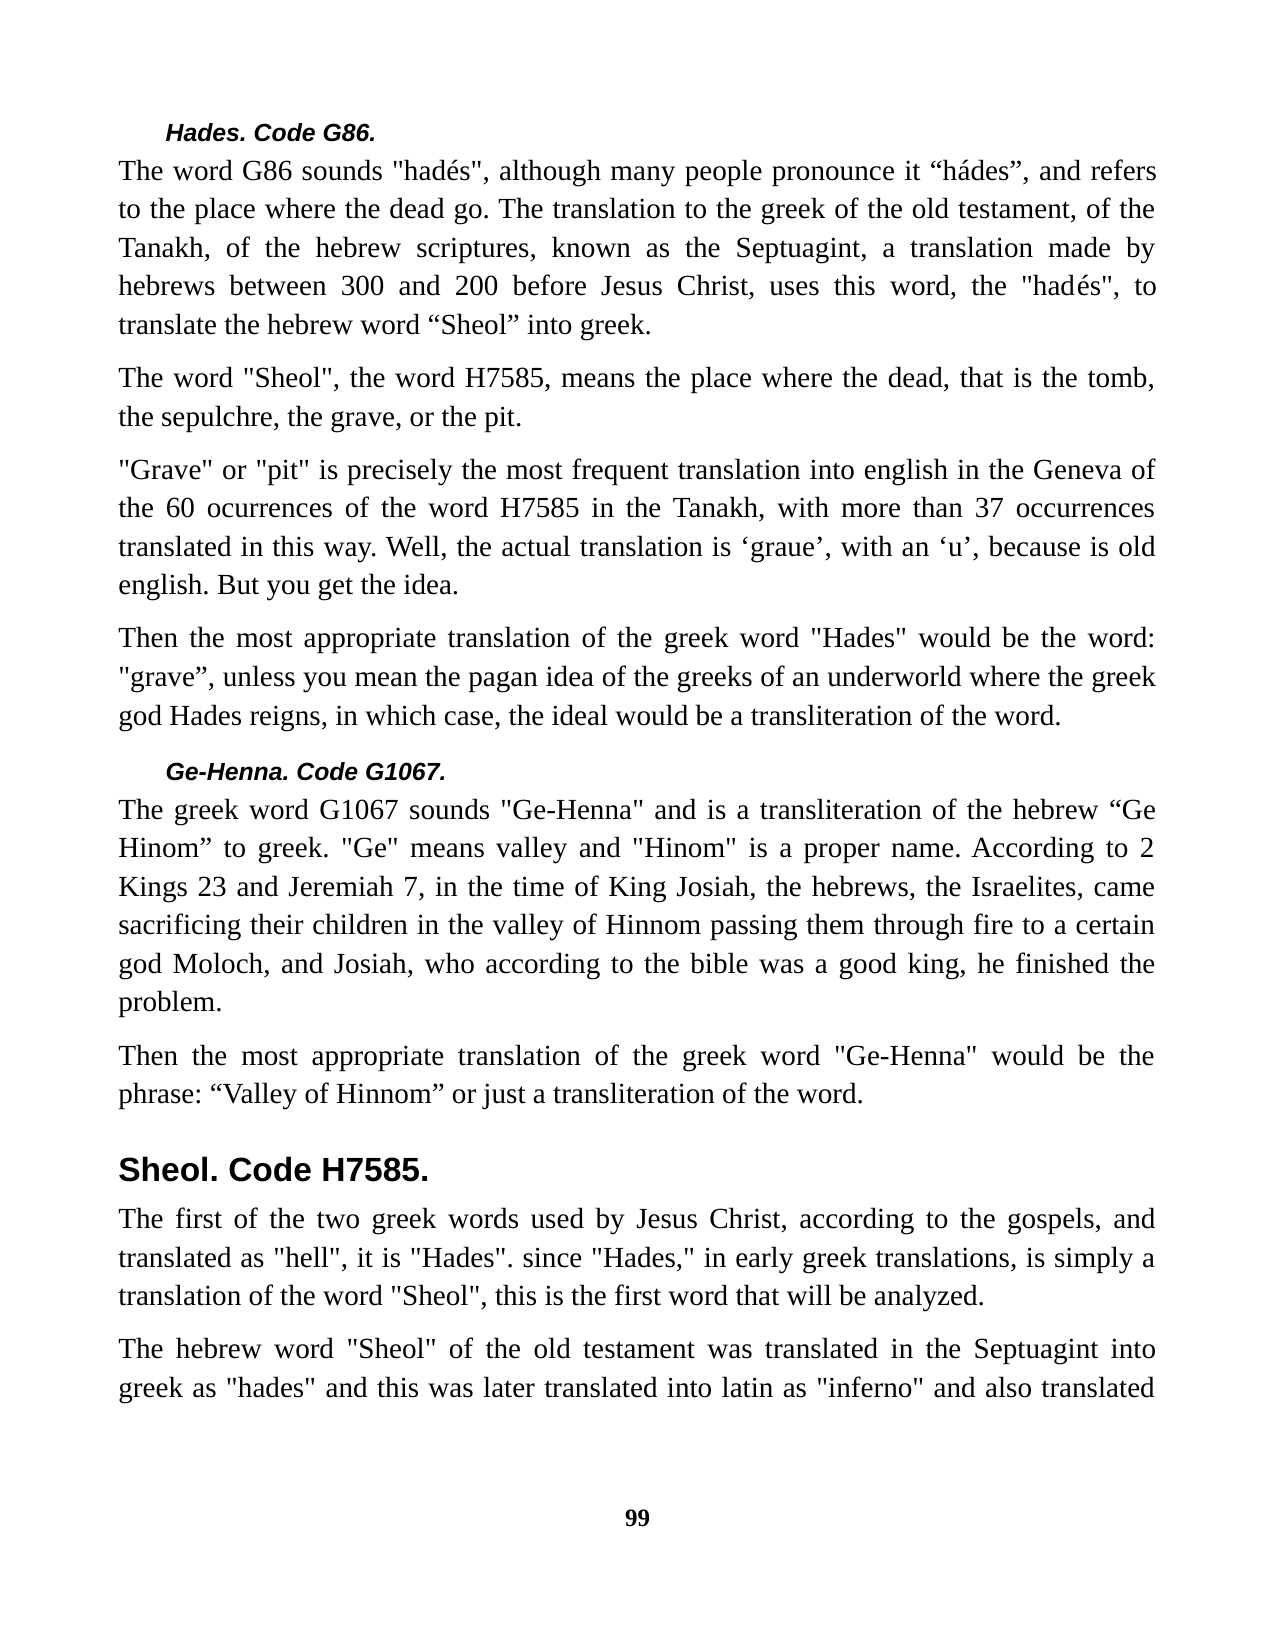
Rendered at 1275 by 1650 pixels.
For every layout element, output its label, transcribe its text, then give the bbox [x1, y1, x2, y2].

subtitle Ge-Henna. Code G1067. [165, 757, 1157, 786]
text Then the most appropriate translation of the greek word "Hades" would be the word: "grave”, unless you mean the pagan idea of the greeks of an underworld where the greek god Hades reigns, in which case, the ideal would be a transliteration of the word. [118, 621, 1157, 731]
subtitle Hades. Code G86. [165, 118, 1157, 147]
text The greek word G1067 sounds "Ge-Henna" and is a transliteration of the hebrew “Ge Hinom” to greek. "Ge" means valley and "Hinom" is a proper name. According to 2 Kings 23 and Jeremiah 7, in the time of King Josiah, the hebrews, the Israelites, came sacrificing their children in the valley of Hinnom passing them through fire to a certain god Moloch, and Josiah, who according to the bible was a good king, he finished the problem. [118, 792, 1157, 1018]
text Then the most appropriate translation of the greek word "Ge-Henna" would be the phrase: “Valley of Hinnom” or just a transliteration of the word. [118, 1038, 1157, 1110]
text The hebrew word "Sheol" of the old testament was translated in the Septuagint into greek as "hades" and this was later translated into latin as "inferno" and also translated [118, 1332, 1157, 1404]
text The word G86 sounds "hadés", although many people pronounce it “hádes”, and refers to the place where the dead go. The translation to the greek of the old testament, of the Tanakh, of the hebrew scriptures, known as the Septuagint, a translation made by hebrews between 300 and 200 before Jesus Christ, uses this word, the "hadés", to translate the hebrew word “Sheol” into greek. [118, 153, 1157, 341]
text The first of the two greek words used by Jesus Christ, according to the gospels, and translated as "hell", it is "Hades". since "Hades," in early greek translations, is simply a translation of the word "Sheol", this is the first word that will be analyzed. [118, 1201, 1157, 1312]
text "Grave" or "pit" is precisely the most frequent translation into english in the Geneva of the 60 ocurrences of the word H7585 in the Tanakh, with more than 37 occurrences translated in this way. Well, the actual translation is ‘graue’, with an ‘u’, because is old english. But you get the idea. [118, 452, 1157, 601]
text The word "Sheol", the word H7585, means the place where the dead, that is the tomb, the sepulchre, the grave, or the pit. [118, 360, 1157, 432]
subtitle Sheol. Code H7585. [118, 1150, 1157, 1189]
